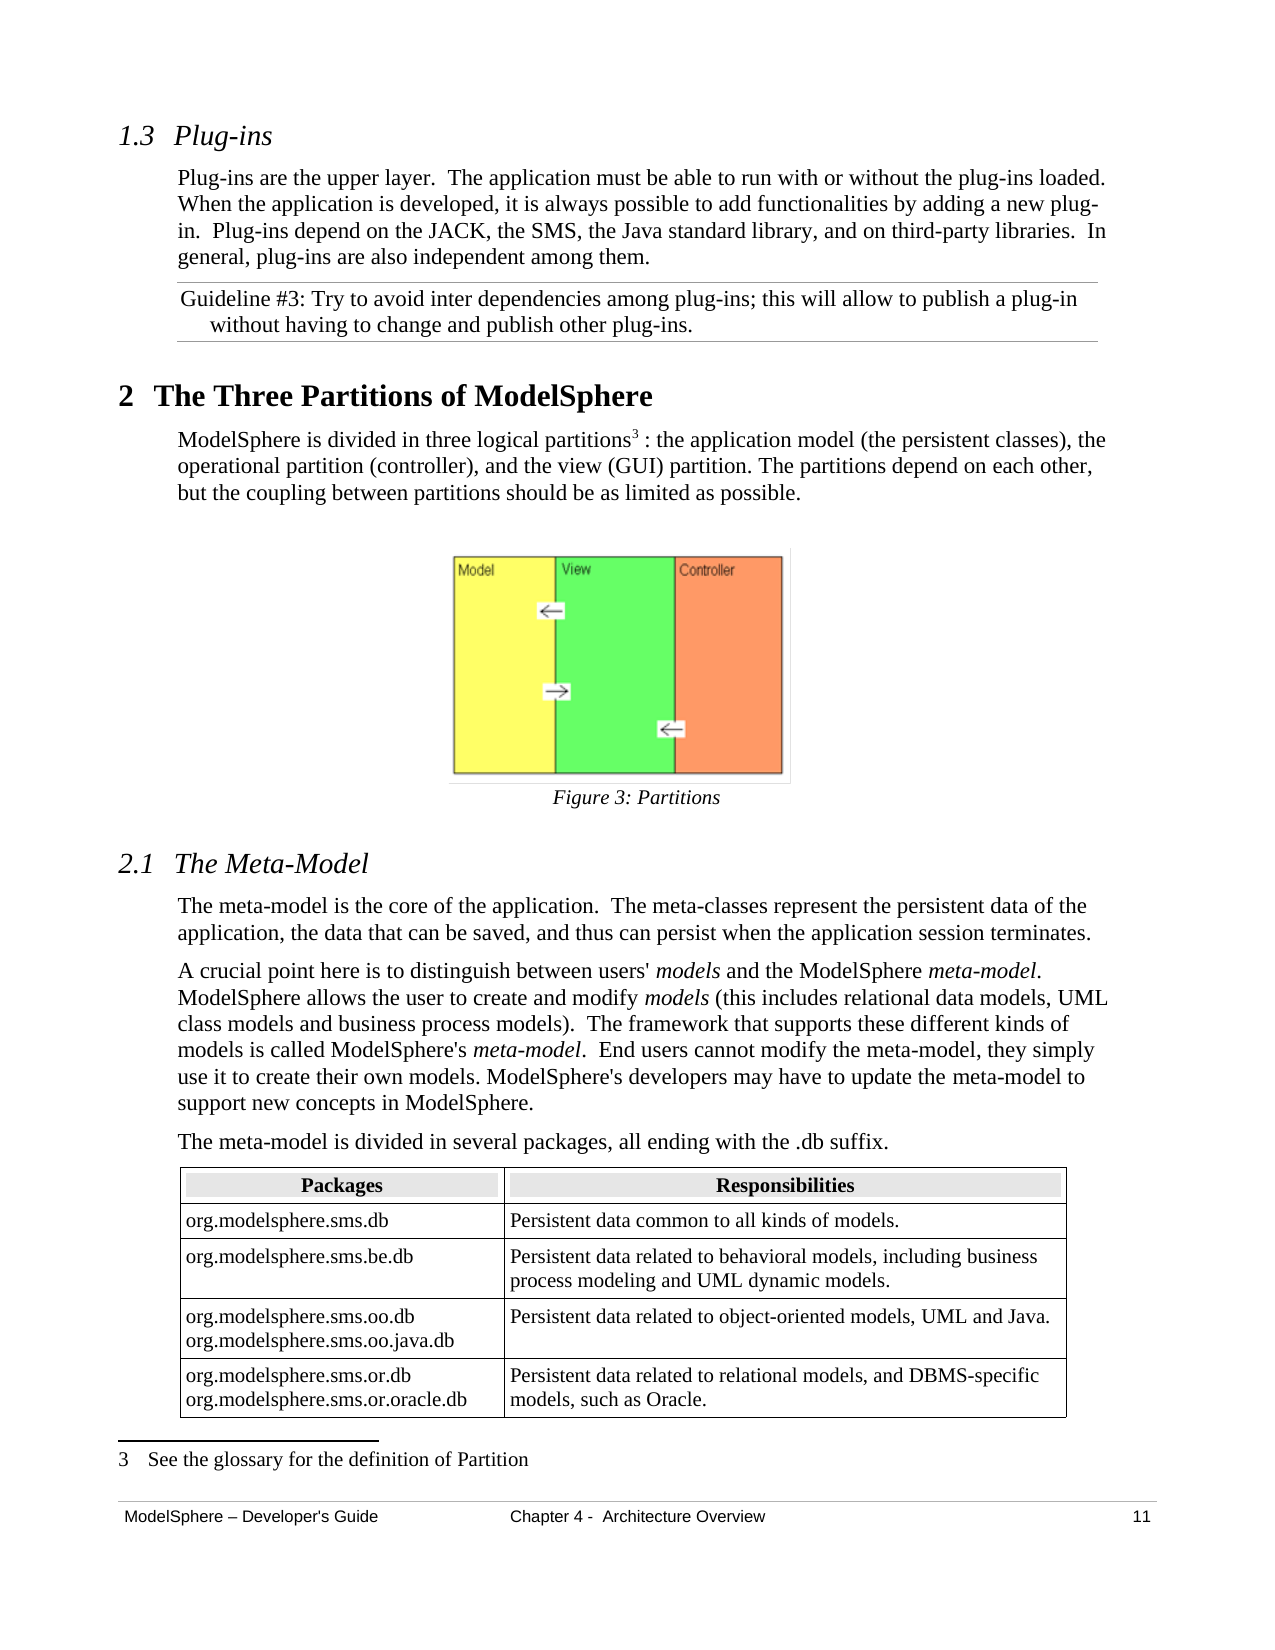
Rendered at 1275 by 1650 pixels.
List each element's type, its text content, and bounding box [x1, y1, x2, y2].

table_cell org.modelsphere.sms.or.db org.modelsphere.sms.or.oracle.db [181, 1359, 504, 1417]
table_cell Persistent data related to object-oriented models, UML and Java. [505, 1299, 1066, 1358]
list Try to avoid inter dependencies among plug-ins; this will allow to publish a plug-in without having to change and publish other plug-ins. [177, 283, 1098, 341]
text The meta-model is the core of the application. The meta-classes represent the persistent data of the application, the data that can be saved, and thus can persist when the application session terminates. [177, 892, 1109, 945]
table_cell org.modelsphere.sms.db [181, 1204, 504, 1238]
text Plug-ins are the upper layer. The application must be able to run with or without the plug-ins loaded. When the application is developed, it is always possible to add functionalities by adding a new plug-in. Plug-ins depend on the JACK, the SMS, the Java standard library, and on third-party libraries. In general, plug-ins are also independent among them. [177, 164, 1109, 269]
text ModelSphere is divided in three logical partitions : the application model (the persistent classes), the operational partition (controller), and the view (GUI) partition. The partitions depend on each other, but the coupling between partitions should be as limited as possible. [177, 426, 1109, 505]
table_header Responsibilities [505, 1168, 1066, 1203]
text Figure 3: Partitions [118, 782, 1157, 809]
table_cell Persistent data common to all kinds of models. [505, 1204, 1066, 1238]
text See the glossary for the definition of Partition [118, 1447, 1157, 1471]
picture [448, 548, 792, 785]
table_cell Persistent data related to behavioral models, including business process modeling and UML dynamic models. [505, 1239, 1066, 1298]
table_cell org.modelsphere.sms.oo.db org.modelsphere.sms.oo.java.db [181, 1299, 504, 1358]
subtitle Plug-ins [118, 118, 1157, 152]
table_cell Persistent data related to relational models, and DBMS-specific models, such as Oracle. [505, 1359, 1066, 1417]
text A crucial point here is to distinguish between users' models and the ModelSphere meta-model. ModelSphere allows the user to create and modify models (this includes relational data models, UML class models and business process models). The framework that supports these different kinds of models is called ModelSphere's meta-model. End users cannot modify the meta-model, they simply use it to create their own models. ModelSphere's developers may have to update the meta-model to support new concepts in ModelSphere. [177, 957, 1109, 1116]
table_header Packages [181, 1168, 504, 1203]
text The meta-model is divided in several packages, all ending with the .db suffix. [177, 1128, 1109, 1154]
subtitle The Three Partitions of ModelSphere [118, 377, 1157, 413]
subtitle The Meta-Model [118, 846, 1157, 880]
table_cell org.modelsphere.sms.be.db [181, 1239, 504, 1298]
